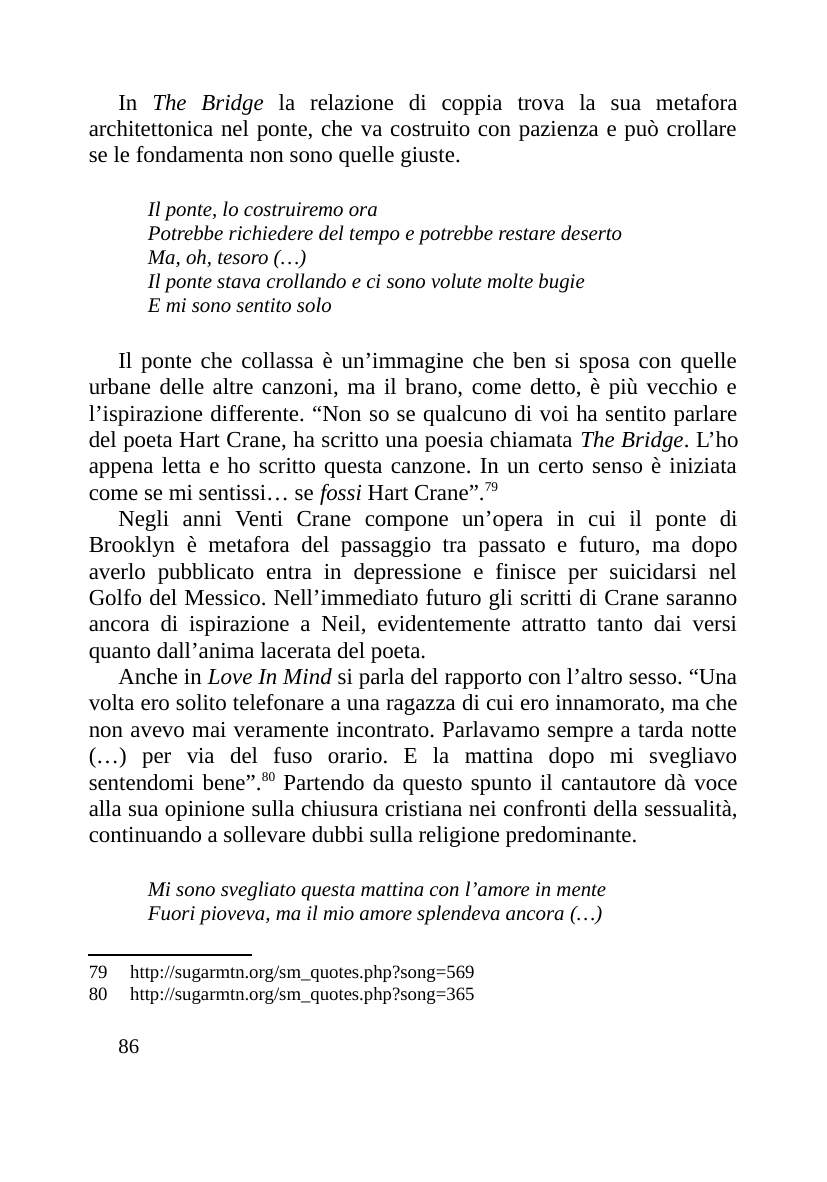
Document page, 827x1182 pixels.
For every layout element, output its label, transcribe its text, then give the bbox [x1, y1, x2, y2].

text Il ponte, lo costruiremo ora [88, 197, 738, 221]
text E mi sono sentito solo [88, 293, 738, 317]
text Negli anni Venti Crane compone un’opera in cui il ponte di Brooklyn è metafora del passaggio tra passato e futuro, ma dopo averlo pubblicato entra in depressione e finisce per suicidarsi nel Golfo del Messico. Nell’immediato futuro gli scritti di Crane saranno ancora di ispirazione a Neil, evidentemente attratto tanto dai versi quanto dall’anima lacerata del poeta. [88, 505, 738, 663]
text Il ponte stava crollando e ci sono volute molte bugie [88, 269, 738, 293]
text Anche in Love In Mind si parla del rapporto con l’altro sesso. “Una volta ero solito telefonare a una ragazza di cui ero innamorato, ma che non avevo mai veramente incontrato. Parlavamo sempre a tarda notte (…) per via del fuso orario. E la mattina dopo mi svegliavo sentendomi bene”. Partendo da questo spunto il cantautore dà voce alla sua opinione sulla chiusura cristiana nei confronti della sessualità, continuando a sollevare dubbi sulla religione predominante. [88, 663, 738, 848]
text In The Bridge la relazione di coppia trova la sua metafora architettonica nel ponte, che va costruito con pazienza e può crollare se le fondamenta non sono quelle giuste. [88, 88, 738, 168]
text Il ponte che collassa è un’immagine che ben si sposa con quelle urbane delle altre canzoni, ma il brano, come detto, è più vecchio e l’ispirazione differente. “Non so se qualcuno di voi ha sentito parlare del poeta Hart Crane, ha scritto una poesia chiamata The Bridge. L’ho appena letta e ho scritto questa canzone. In un certo senso è iniziata come se mi sentissi… se fossi Hart Crane”. [88, 347, 738, 505]
text Fuori pioveva, ma il mio amore splendeva ancora (…) [88, 901, 738, 925]
text http://sugarmtn.org/sm_quotes.php?song=365 [88, 982, 738, 1004]
text Ma, oh, tesoro (…) [88, 245, 738, 269]
text Mi sono svegliato questa mattina con l’amore in mente [88, 877, 738, 901]
text http://sugarmtn.org/sm_quotes.php?song=569 [88, 961, 738, 982]
text Potrebbe richiedere del tempo e potrebbe restare deserto [88, 221, 738, 245]
